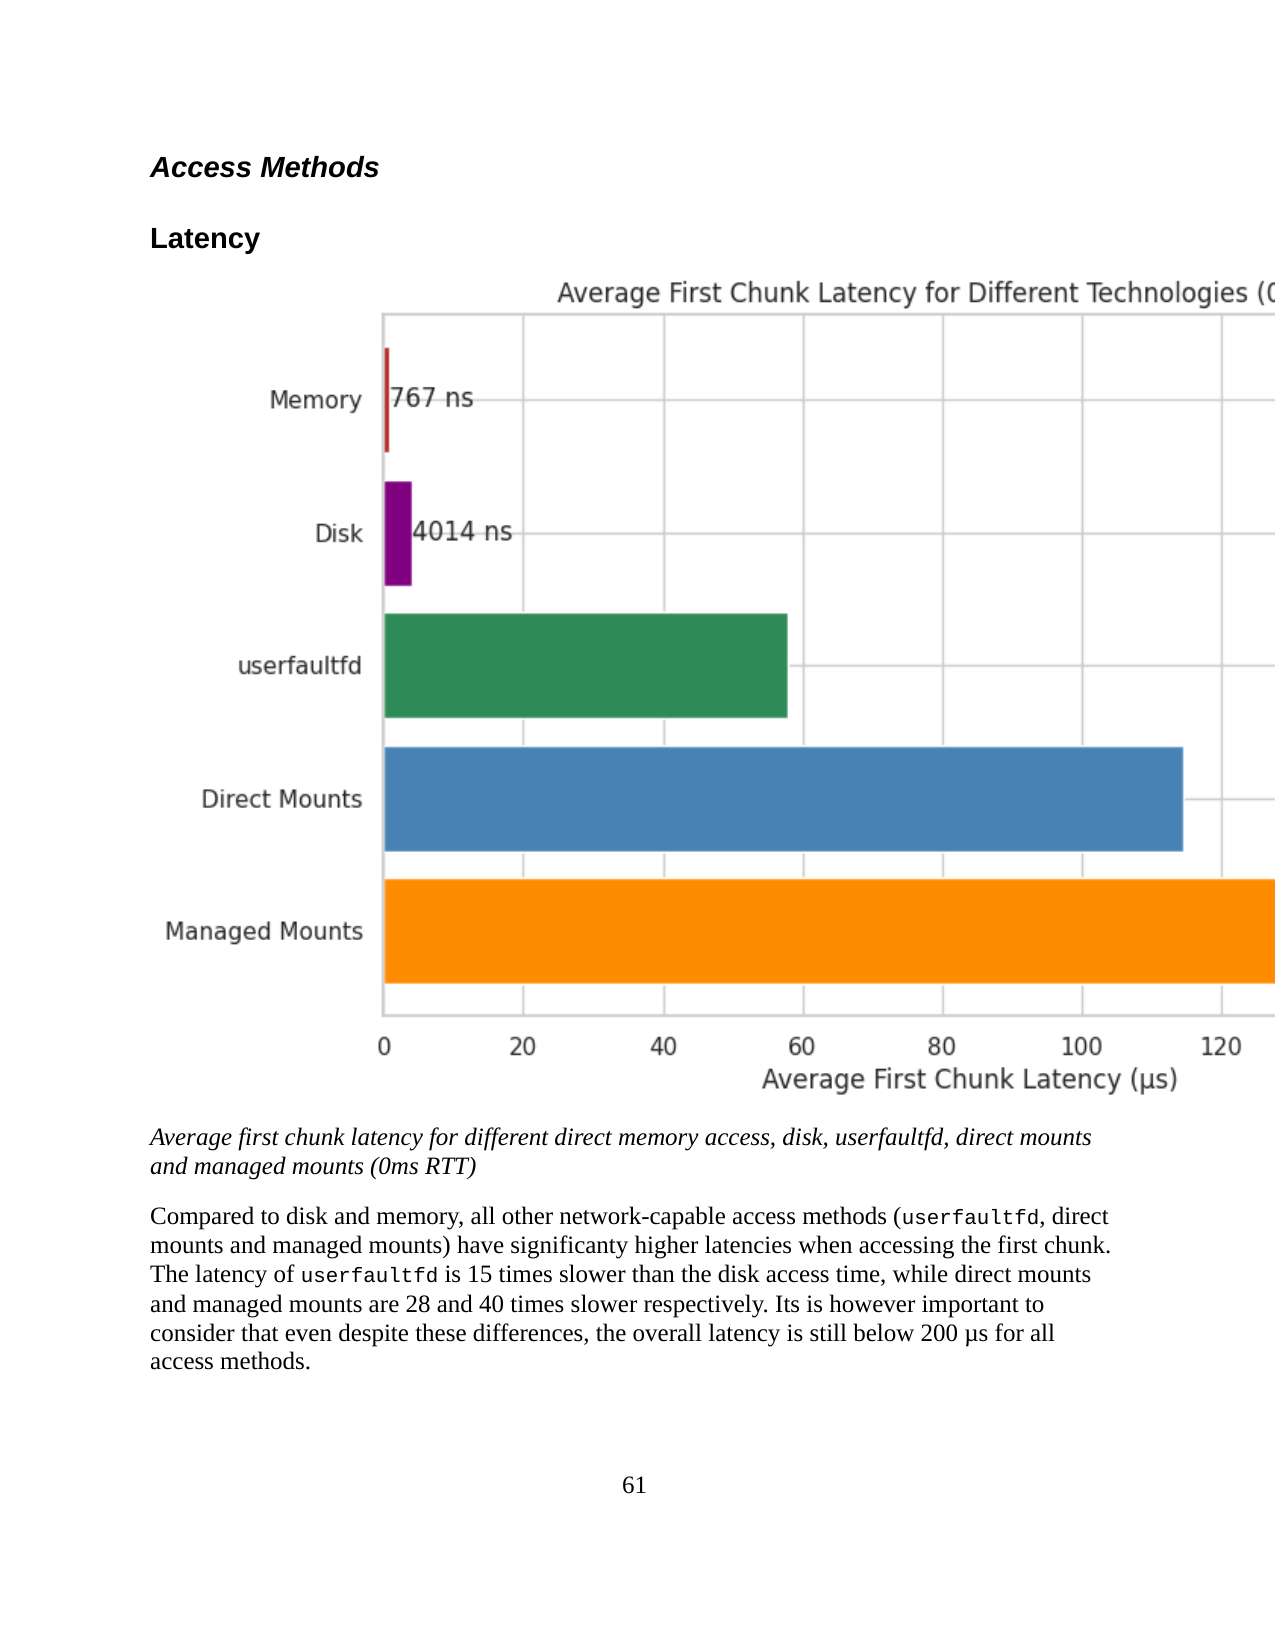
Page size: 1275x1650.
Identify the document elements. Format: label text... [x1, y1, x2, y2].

subtitle Latency [150, 221, 1125, 254]
picture [150, 267, 1275, 1110]
text Compared to disk and memory, all other network-capable access methods (userfaultfd, direct mounts and managed mounts) have significanty higher latencies when accessing the first chunk. The latency of userfaultfd is 15 times slower than the disk access time, while direct mounts and managed mounts are 28 and 40 times slower respectively. Its is however important to consider that even despite these differences, the overall latency is still below 200 µs for all access methods. [150, 1201, 1125, 1375]
subtitle Access Methods [150, 150, 1125, 183]
text Average first chunk latency for different direct memory access, disk, userfaultfd, direct mounts and managed mounts (0ms RTT) [150, 1122, 1125, 1179]
